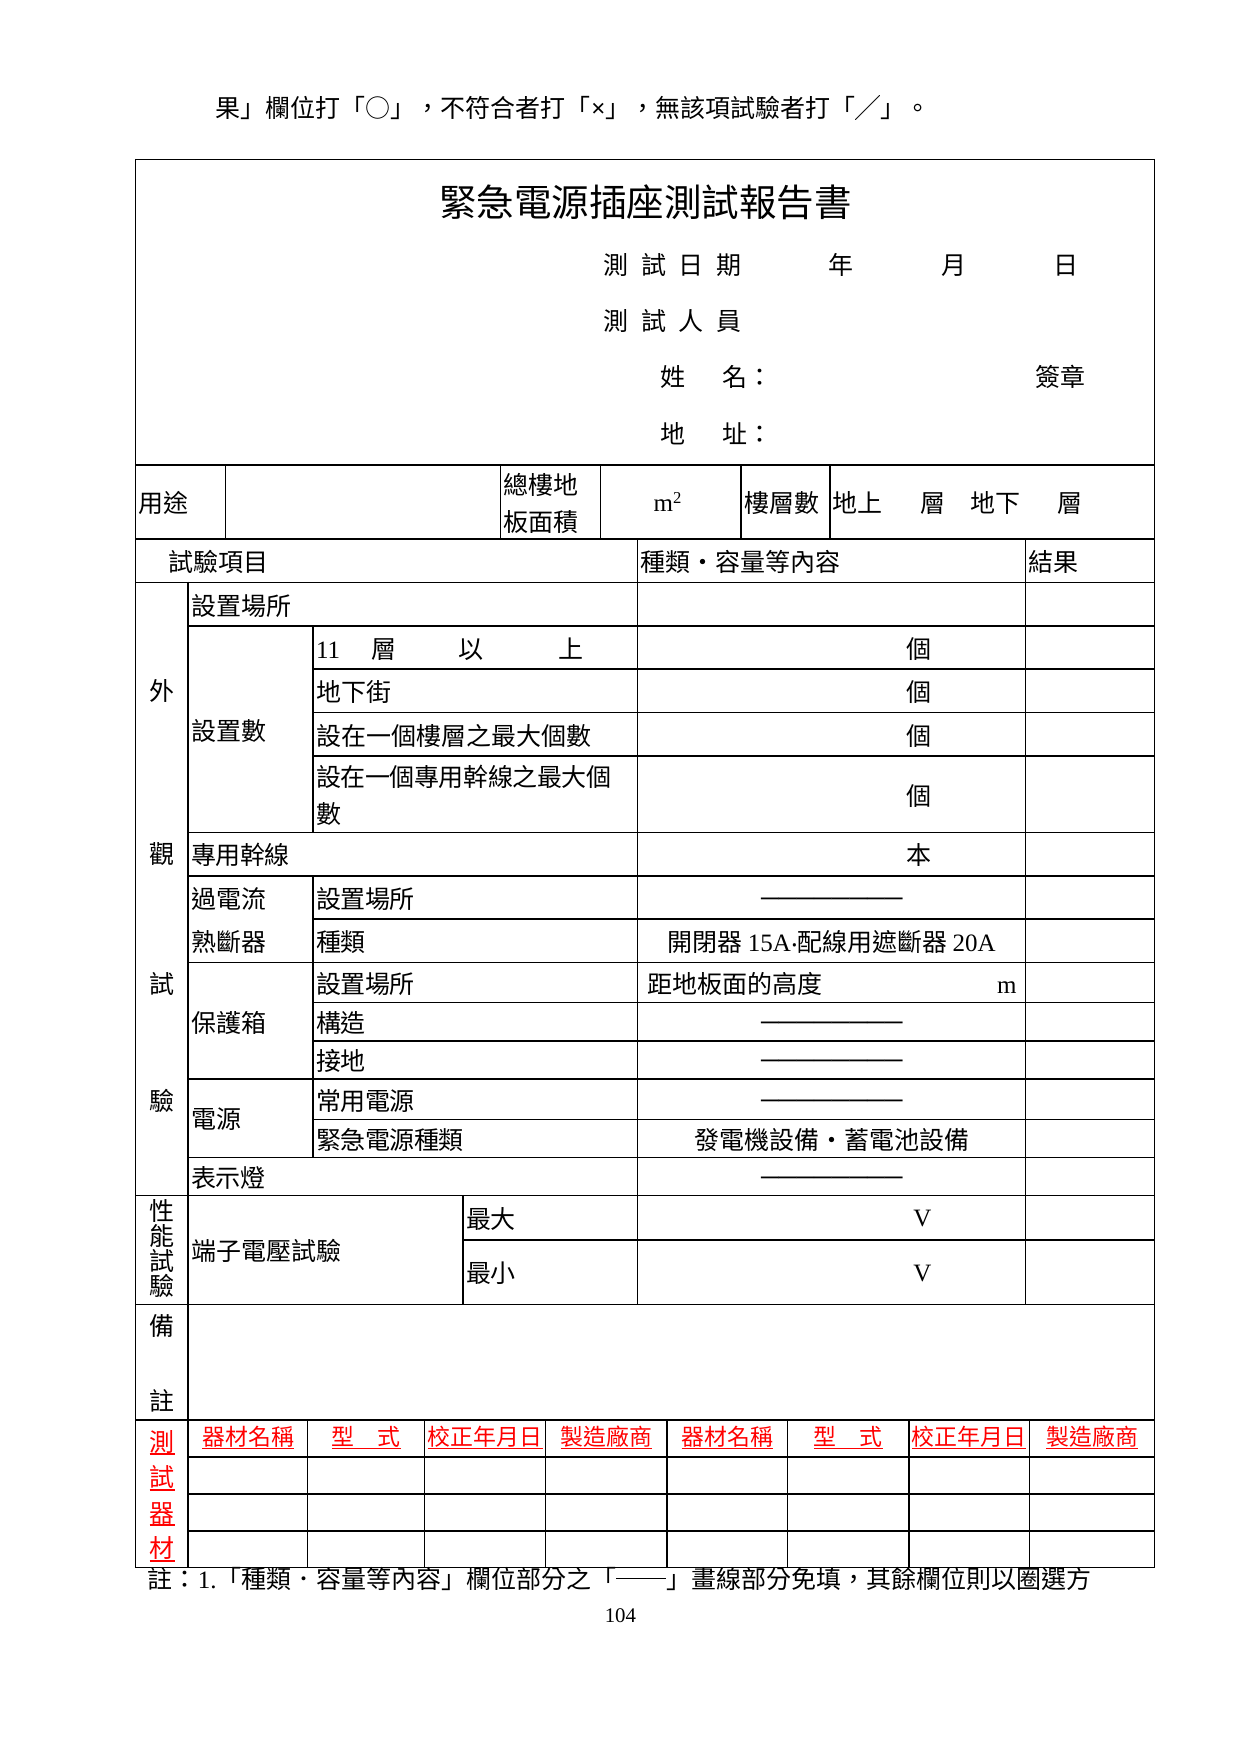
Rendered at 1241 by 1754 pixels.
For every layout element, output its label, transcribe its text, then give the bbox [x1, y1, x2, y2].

table_cell ──────── [638, 1158, 1025, 1195]
table_cell 保護箱 [189, 1002, 312, 1040]
table_cell 緊急電源種類 [314, 1120, 637, 1157]
table_cell [1030, 1458, 1154, 1493]
table_cell 製造廠商 [546, 1421, 666, 1456]
table_cell [308, 1495, 424, 1530]
table_cell 常用電源 [314, 1080, 637, 1118]
table_cell [136, 918, 187, 962]
table_cell 校正年月日 [910, 1421, 1029, 1456]
table_cell [788, 1495, 908, 1530]
table_cell [136, 712, 187, 755]
table_cell 型 式 [308, 1421, 424, 1456]
table_cell 種類‧容量等內容 [638, 540, 1025, 582]
table_cell 個 [638, 670, 1025, 712]
table_cell 表示燈 [189, 1158, 637, 1195]
table_cell [136, 1157, 187, 1195]
table_cell 專用幹線 [189, 833, 637, 875]
table_cell ──────── [638, 1042, 1025, 1078]
table_cell [1026, 583, 1154, 625]
table_cell [546, 1532, 666, 1567]
table_cell [226, 466, 500, 538]
table_cell ──────── [638, 1003, 1025, 1040]
table_cell [136, 296, 600, 352]
table_cell [668, 1495, 787, 1530]
table_cell [136, 408, 600, 464]
table_cell 個 [638, 757, 1025, 832]
table_cell 個 [638, 627, 1025, 668]
table_cell [1026, 757, 1154, 832]
table_cell 距地板面的高度 m [638, 963, 1025, 1002]
table_cell 個 [638, 713, 1025, 755]
table_cell [1026, 963, 1154, 1002]
table_cell 測試 器 材 [136, 1421, 187, 1567]
table_cell [225, 1305, 350, 1419]
text 註：1.「種類．容量等內容」欄位部分之「──」畫線部分免填，其餘欄位則以圈選方 [148, 1568, 1092, 1593]
table_cell [1026, 833, 1154, 875]
table_cell 試驗項目 [136, 540, 637, 582]
table_cell [1026, 877, 1154, 918]
table_cell [136, 625, 187, 668]
table_cell [1026, 627, 1154, 668]
table_cell [425, 1458, 545, 1493]
table_cell [668, 1532, 787, 1567]
table_cell 製造廠商 [1030, 1421, 1154, 1456]
table_cell 外 [136, 668, 187, 712]
table_cell m2 [601, 466, 740, 538]
table_cell [1026, 1042, 1154, 1078]
table_cell 構造 [314, 1003, 637, 1040]
table_cell [546, 1458, 666, 1493]
table_cell ──────── [638, 1080, 1025, 1118]
table_cell [1026, 1080, 1154, 1118]
table_cell [1026, 920, 1154, 962]
table_cell [663, 1305, 1025, 1419]
table_cell [308, 1532, 424, 1567]
table_cell 設置場所 [314, 877, 637, 918]
table_cell 11 層 以 上 [314, 627, 637, 668]
table_cell 本 [638, 833, 1025, 875]
table_cell [638, 583, 1025, 625]
table_cell [788, 1532, 908, 1567]
table_cell [910, 1458, 1029, 1493]
table_cell [425, 1532, 545, 1567]
table_cell 樓層數 [742, 466, 829, 538]
table_cell ──────── [638, 877, 1025, 918]
table_cell [788, 1458, 908, 1493]
table_cell 結果 [1026, 540, 1154, 582]
table_cell [136, 875, 187, 918]
table_cell [136, 352, 600, 408]
table_cell 器材名稱 [668, 1421, 787, 1456]
text 果」欄位打「○」，不符合者打「×」，無該項試驗者打「╱」。 [148, 89, 1092, 125]
table_cell 姓 名： 簽章 [600, 352, 1154, 408]
table_cell 設置數 [189, 627, 312, 832]
table_cell 發電機設備‧蓄電池設備 [638, 1120, 1025, 1157]
table_cell [1026, 1158, 1154, 1195]
table_cell [350, 1305, 663, 1419]
table_cell [910, 1532, 1029, 1567]
table_cell [189, 1495, 307, 1530]
table_cell 器材名稱 [189, 1421, 307, 1456]
table_cell [910, 1495, 1029, 1530]
table_cell 總樓地板面積 [501, 466, 600, 538]
table_cell [1030, 1495, 1154, 1530]
table_cell [136, 1040, 187, 1078]
table_cell 開閉器15A‧配線用遮斷器20A [638, 920, 1025, 962]
table_cell V [638, 1196, 1025, 1239]
table_cell [136, 755, 187, 832]
table_cell [189, 1458, 307, 1493]
table_cell 設在一個專用幹線之最大個數 [314, 757, 637, 832]
table_cell 接地 [314, 1042, 637, 1078]
table_cell [189, 1532, 307, 1567]
table_cell [546, 1495, 666, 1530]
table_cell [189, 963, 312, 1002]
table_cell [136, 583, 187, 625]
table_cell 型 式 [788, 1421, 908, 1456]
table_cell V [638, 1241, 1025, 1304]
table_cell [1026, 1003, 1154, 1040]
table_cell [1026, 713, 1154, 755]
table_cell [668, 1458, 787, 1493]
table_cell 觀 [136, 832, 187, 875]
table_cell [189, 1305, 225, 1419]
table_cell 用途 [136, 466, 225, 538]
table_cell 熟斷器 [189, 918, 312, 962]
table_cell 電源 [189, 1080, 312, 1157]
table_cell [1026, 1196, 1154, 1239]
table_header 緊急電源插座測試報告書 [136, 160, 1154, 239]
table_cell 端子電壓試驗 [189, 1196, 462, 1304]
table_cell 測 試 人 員 [600, 296, 1154, 352]
table_cell [425, 1495, 545, 1530]
table_cell 地下街 [314, 670, 637, 712]
table_cell 設置場所 [314, 963, 637, 1002]
table_cell 測 試 日 期 年 月 日 [600, 239, 1154, 296]
table_cell 性能試驗 [136, 1196, 187, 1304]
table_cell [136, 239, 600, 296]
table_cell [1026, 1120, 1154, 1157]
table_cell [136, 1119, 187, 1157]
table_cell 設在一個樓層之最大個數 [314, 713, 637, 755]
table_cell [136, 1002, 187, 1040]
table_cell [308, 1458, 424, 1493]
table_cell [189, 1040, 312, 1078]
table_cell 驗 [136, 1078, 187, 1118]
table_cell [1025, 1305, 1154, 1419]
table_cell [1026, 1241, 1154, 1304]
table_cell 備 註 [136, 1305, 187, 1419]
table_cell 試 [136, 962, 187, 1002]
table_cell 地上 層 地下 層 [831, 466, 1154, 538]
table_cell 校正年月日 [425, 1421, 545, 1456]
table_cell 設置場所 [189, 583, 637, 625]
table_cell [1026, 670, 1154, 712]
table_cell 最小 [464, 1241, 637, 1304]
table_cell [1030, 1532, 1154, 1567]
table_cell 最大 [464, 1196, 637, 1239]
table_cell 過電流 [189, 877, 312, 918]
table_cell 地 址： [600, 408, 1154, 464]
table_cell 種類 [314, 920, 637, 962]
